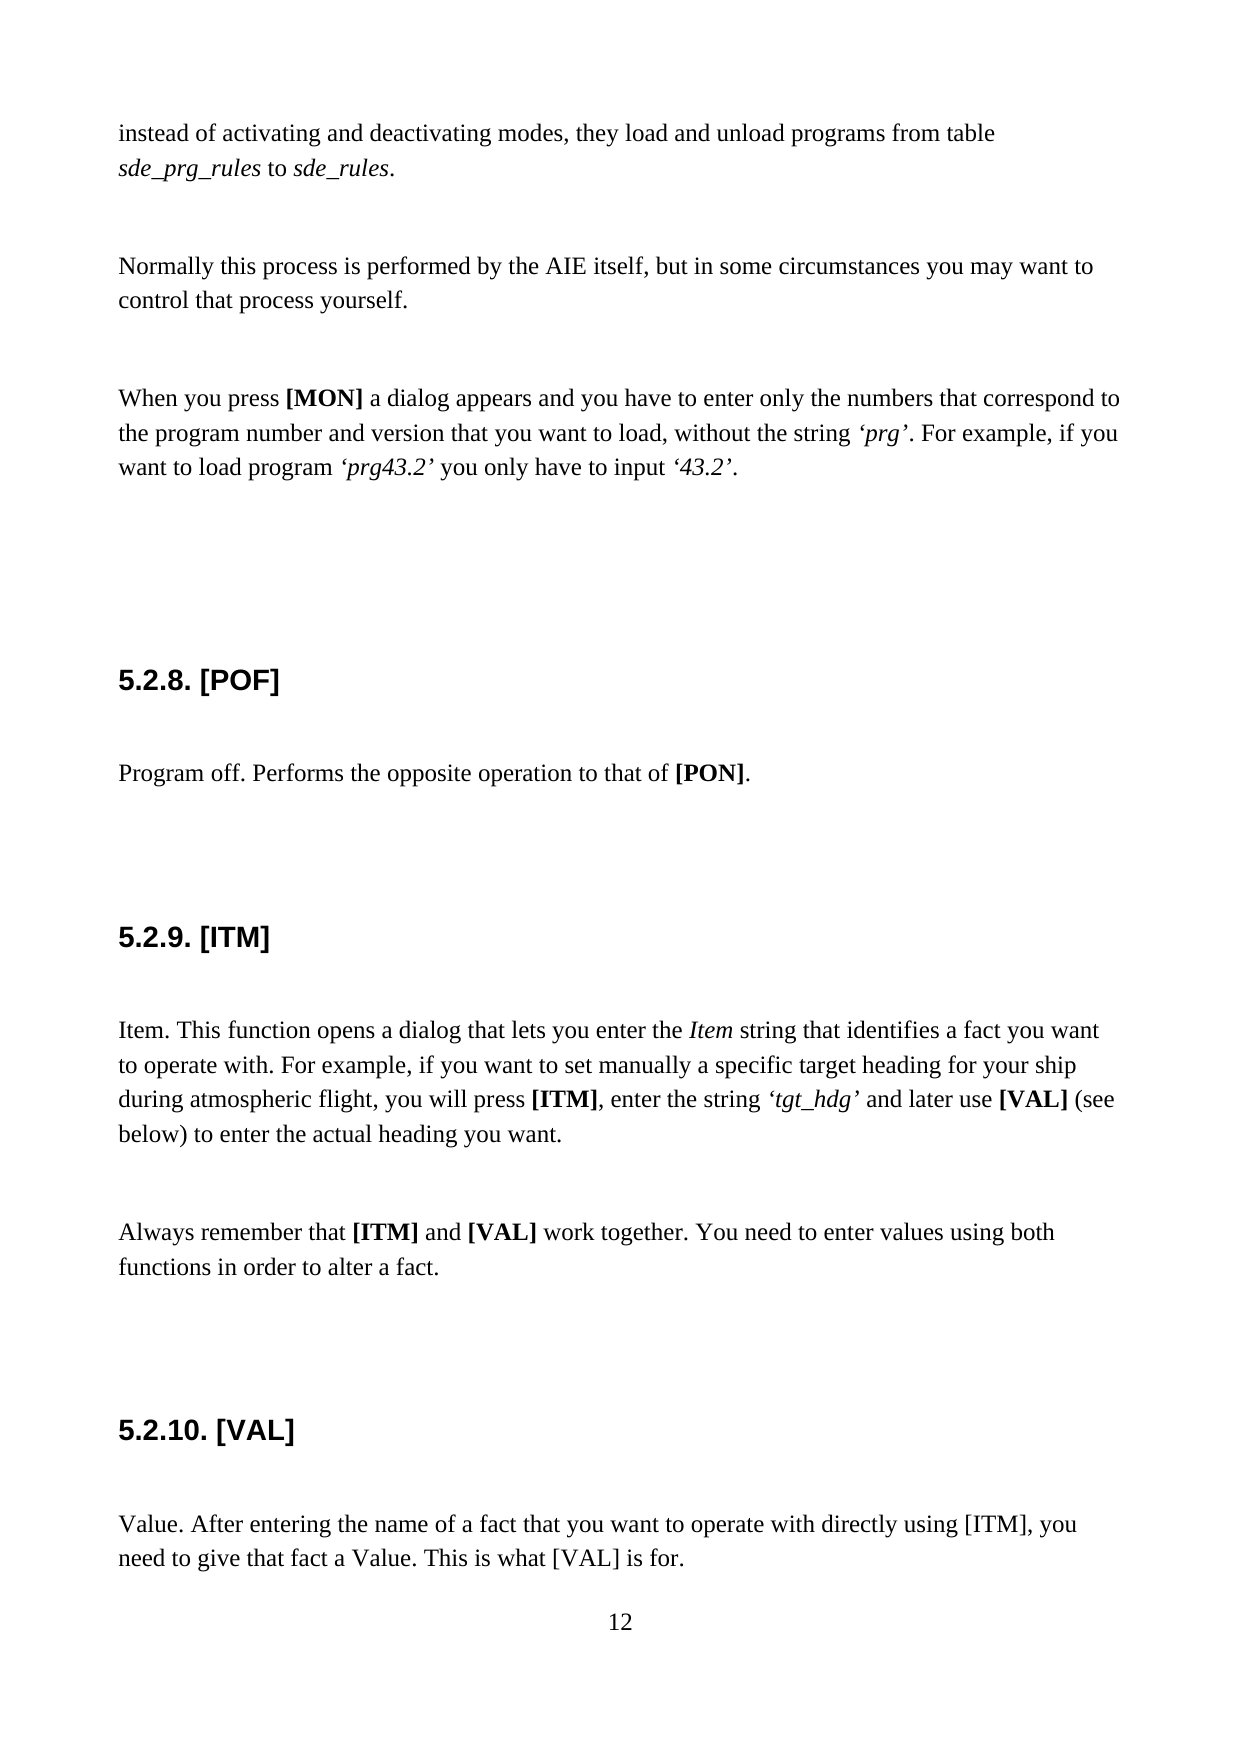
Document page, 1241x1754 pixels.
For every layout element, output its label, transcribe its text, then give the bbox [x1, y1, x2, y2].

text Value. After entering the name of a fact that you want to operate with directly using [ITM], you need to give that fact a Value. This is what [VAL] is for. [118, 1509, 1122, 1572]
subtitle 5.2.9. [ITM] [118, 920, 1122, 954]
text Normally this process is performed by the AIE itself, but in some circumstances you may want to control that process yourself. [118, 251, 1122, 314]
subtitle 5.2.8. [POF] [118, 663, 1122, 697]
text Item. This function opens a dialog that lets you enter the Item string that identifies a fact you want to operate with. For example, if you want to set manually a specific target heading for your ship during atmospheric flight, you will press [ITM], enter the string ‘tgt_hdg’ and later use [VAL] (see below) to enter the actual heading you want. [118, 1016, 1122, 1148]
text When you press [MON] a dialog appears and you have to enter only the numbers that correspond to the program number and version that you want to load, without the string ‘prg’. For example, if you want to load program ‘prg43.2’ you only have to input ‘43.2’. [118, 383, 1122, 481]
text Always remember that [ITM] and [VAL] work together. You need to enter values using both functions in order to alter a fact. [118, 1217, 1122, 1280]
text Program off. Performs the opposite operation to that of [PON]. [118, 758, 1122, 787]
text instead of activating and deactivating modes, they load and unload programs from table sde_prg_rules to sde_rules. [118, 118, 1122, 181]
subtitle 5.2.10. [VAL] [118, 1413, 1122, 1447]
